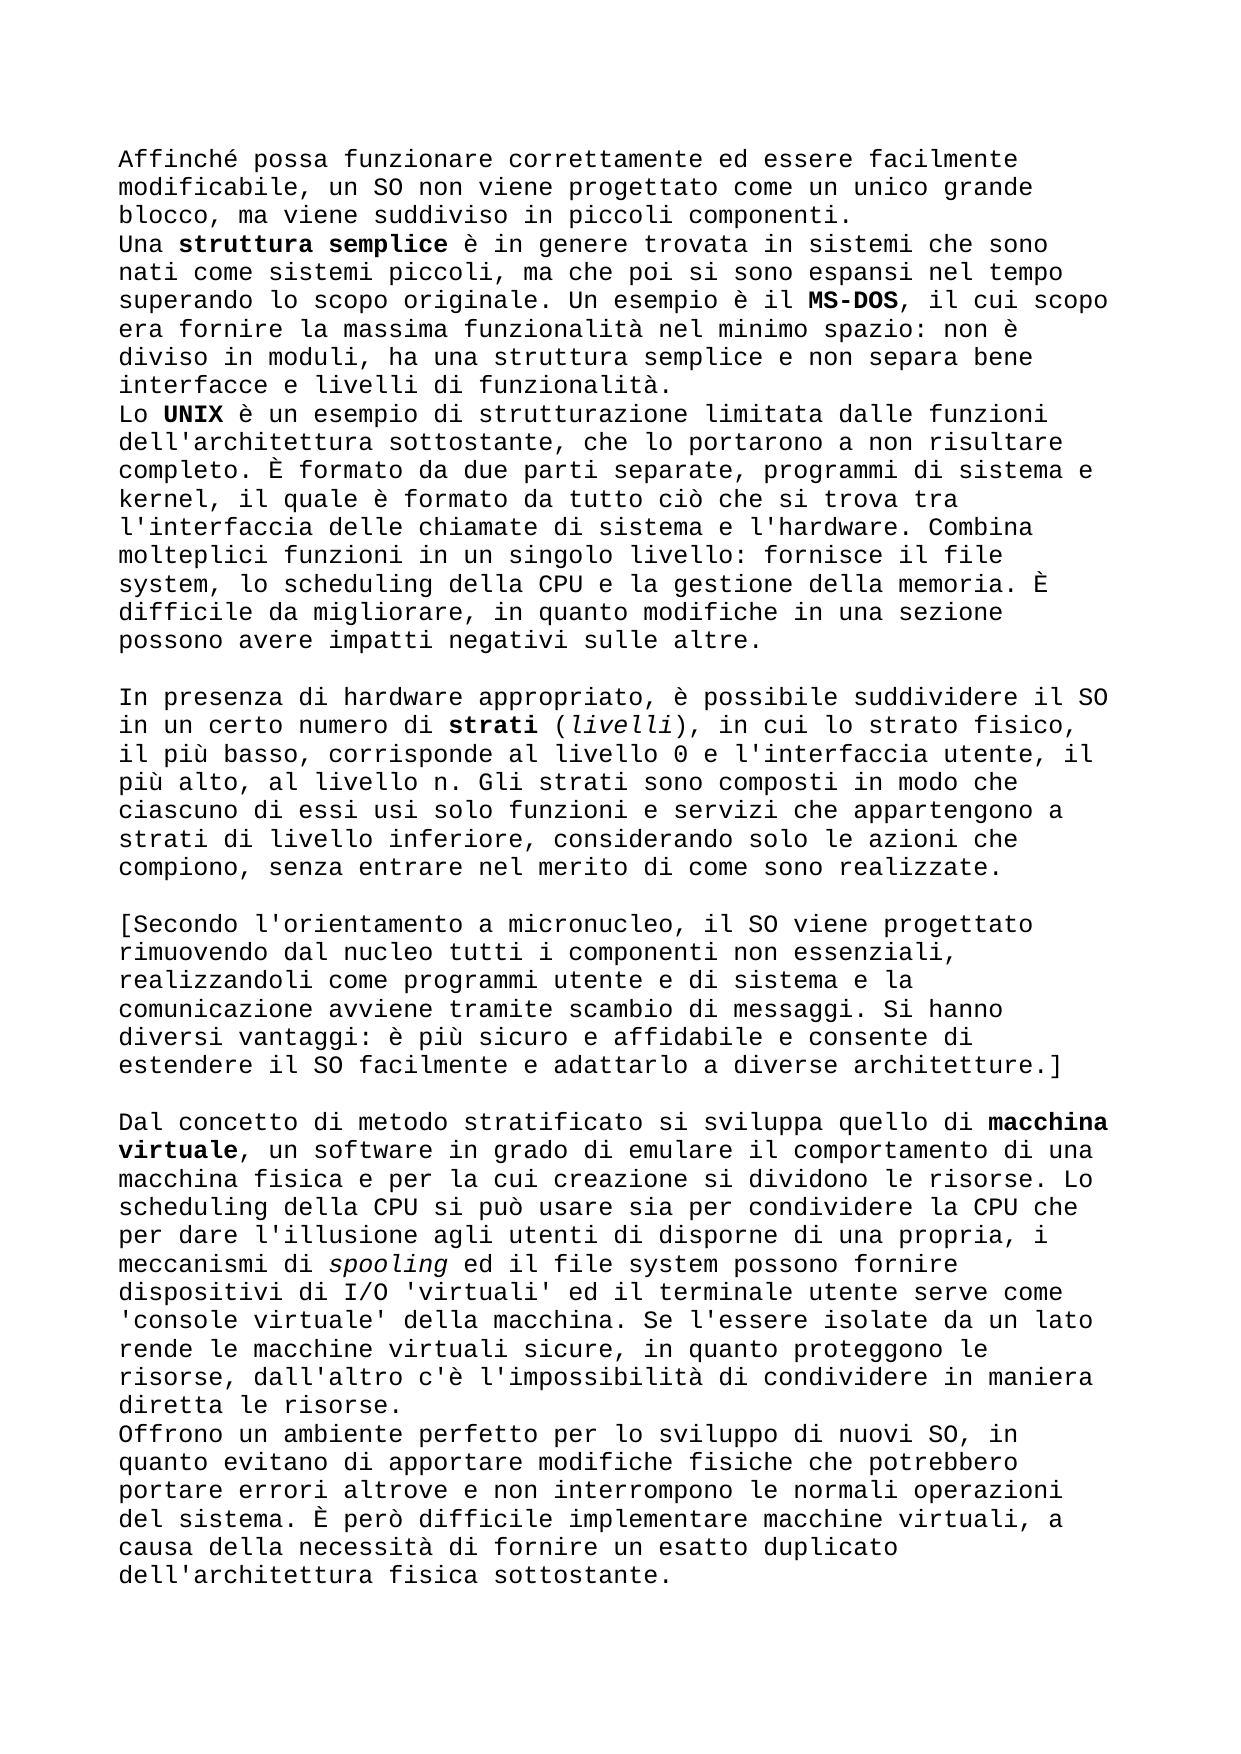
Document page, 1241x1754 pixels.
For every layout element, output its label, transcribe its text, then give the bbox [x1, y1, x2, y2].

text Affinché possa funzionare correttamente ed essere facilmente modificabile, un SO non viene progettato come un unico grande blocco, ma viene suddiviso in piccoli componenti. [118, 146, 1122, 231]
text Una struttura semplice è in genere trovata in sistemi che sono nati come sistemi piccoli, ma che poi si sono espansi nel tempo superando lo scopo originale. Un esempio è il MS-DOS, il cui scopo era fornire la massima funzionalità nel minimo spazio: non è diviso in moduli, ha una struttura semplice e non separa bene interfacce e livelli di funzionalità. [118, 231, 1122, 401]
text Lo UNIX è un esempio di strutturazione limitata dalle funzioni dell'architettura sottostante, che lo portarono a non risultare completo. È formato da due parti separate, programmi di sistema e kernel, il quale è formato da tutto ciò che si trova tra l'interfaccia delle chiamate di sistema e l'hardware. Combina molteplici funzioni in un singolo livello: fornisce il file system, lo scheduling della CPU e la gestione della memoria. È difficile da migliorare, in quanto modifiche in una sezione possono avere impatti negativi sulle altre. [118, 401, 1122, 656]
text In presenza di hardware appropriato, è possibile suddividere il SO in un certo numero di strati (livelli), in cui lo strato fisico, il più basso, corrisponde al livello 0 e l'interfaccia utente, il più alto, al livello n. Gli strati sono composti in modo che ciascuno di essi usi solo funzioni e servizi che appartengono a strati di livello inferiore, considerando solo le azioni che compiono, senza entrare nel merito di come sono realizzate. [118, 685, 1122, 883]
text [Secondo l'orientamento a micronucleo, il SO viene progettato rimuovendo dal nucleo tutti i componenti non essenziali, realizzandoli come programmi utente e di sistema e la comunicazione avviene tramite scambio di messaggi. Si hanno diversi vantaggi: è più sicuro e affidabile e consente di estendere il SO facilmente e adattarlo a diverse architetture.] [118, 911, 1122, 1081]
text Dal concetto di metodo stratificato si sviluppa quello di macchina virtuale, un software in grado di emulare il comportamento di una macchina fisica e per la cui creazione si dividono le risorse. Lo scheduling della CPU si può usare sia per condividere la CPU che per dare l'illusione agli utenti di disporne di una propria, i meccanismi di spooling ed il file system possono fornire dispositivi di I/O 'virtuali' ed il terminale utente serve come 'console virtuale' della macchina. Se l'essere isolate da un lato rende le macchine virtuali sicure, in quanto proteggono le risorse, dall'altro c'è l'impossibilità di condividere in maniera diretta le risorse. [118, 1110, 1122, 1421]
text Offrono un ambiente perfetto per lo sviluppo di nuovi SO, in quanto evitano di apportare modifiche fisiche che potrebbero portare errori altrove e non interrompono le normali operazioni del sistema. È però difficile implementare macchine virtuali, a causa della necessità di fornire un esatto duplicato dell'architettura fisica sottostante. [118, 1421, 1122, 1591]
